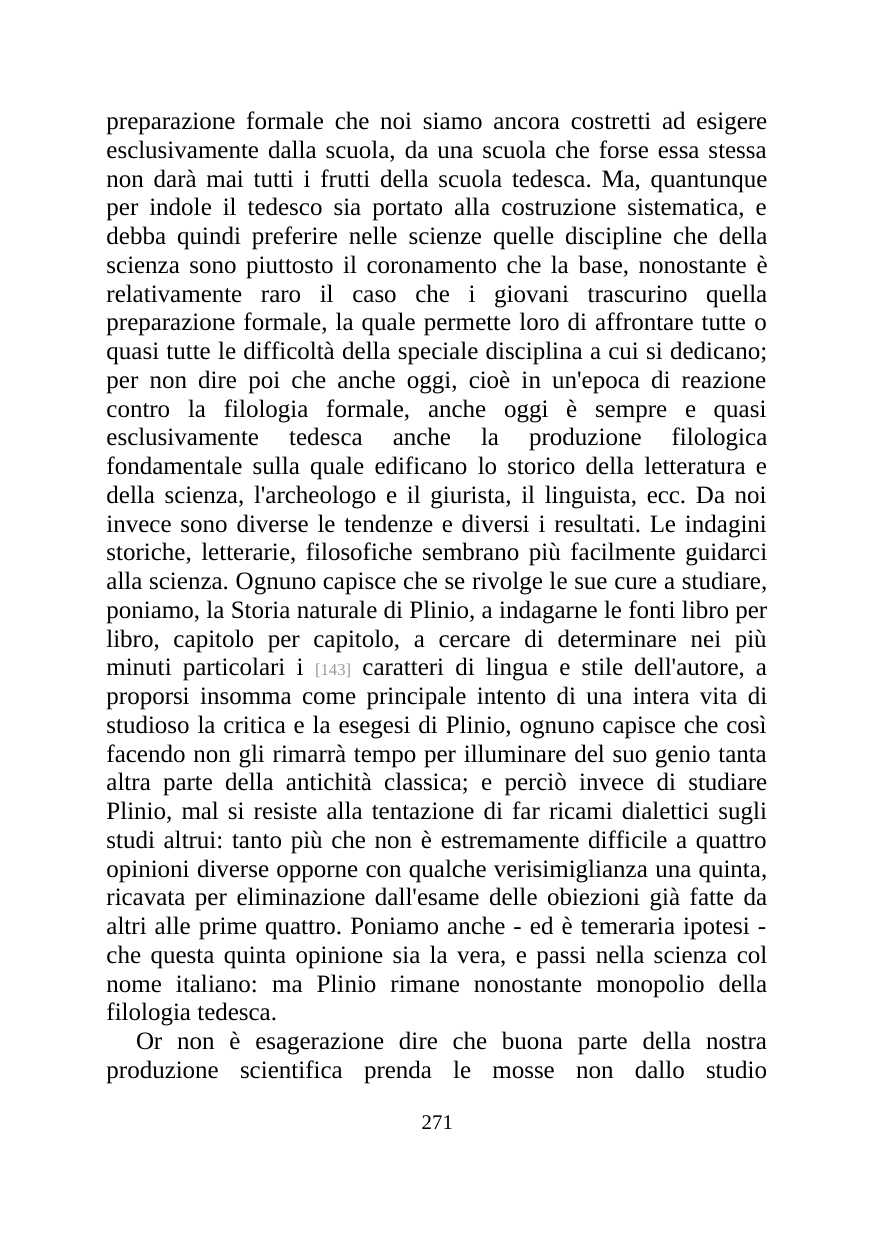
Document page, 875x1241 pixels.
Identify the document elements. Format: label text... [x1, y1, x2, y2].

text Or non è esagerazione dire che buona parte della nostra produzione scientifica prenda le mosse non dallo studio [106, 1026, 768, 1084]
text preparazione formale che noi siamo ancora costretti ad esigere esclusivamente dalla scuola, da una scuola che forse essa stessa non darà mai tutti i frutti della scuola tedesca. Ma, quantunque per indole il tedesco sia portato alla costruzione sistematica, e debba quindi preferire nelle scienze quelle discipline che della scienza sono piuttosto il coronamento che la base, nonostante è relativamente raro il caso che i giovani trascurino quella preparazione formale, la quale permette loro di affrontare tutte o quasi tutte le difficoltà della speciale disciplina a cui si dedicano; per non dire poi che anche oggi, cioè in un'epoca di reazione contro la filologia formale, anche oggi è sempre e quasi esclusivamente tedesca anche la produzione filologica fondamentale sulla quale edificano lo storico della letteratura e della scienza, l'archeologo e il giurista, il linguista, ecc. Da noi invece sono diverse le tendenze e diversi i resultati. Le indagini storiche, letterarie, filosofiche sembrano più facilmente guidarci alla scienza. Ognuno capisce che se rivolge le sue cure a studiare, poniamo, la Storia naturale di Plinio, a indagarne le fonti libro per libro, capitolo per capitolo, a cercare di determinare nei più minuti particolari i [143] caratteri di lingua e stile dell'autore, a proporsi insomma come principale intento di una intera vita di studioso la critica e la esegesi di Plinio, ognuno capisce che così facendo non gli rimarrà tempo per illuminare del suo genio tanta altra parte della antichità classica; e perciò invece di studiare Plinio, mal si resiste alla tentazione di far ricami dialettici sugli studi altrui: tanto più che non è estremamente difficile a quattro opinioni diverse opporne con qualche verisimiglianza una quinta, ricavata per eliminazione dall'esame delle obiezioni già fatte da altri alle prime quattro. Poniamo anche - ed è temeraria ipotesi - che questa quinta opinione sia la vera, e passi nella scienza col nome italiano: ma Plinio rimane nonostante monopolio della filologia tedesca. [106, 106, 768, 1026]
